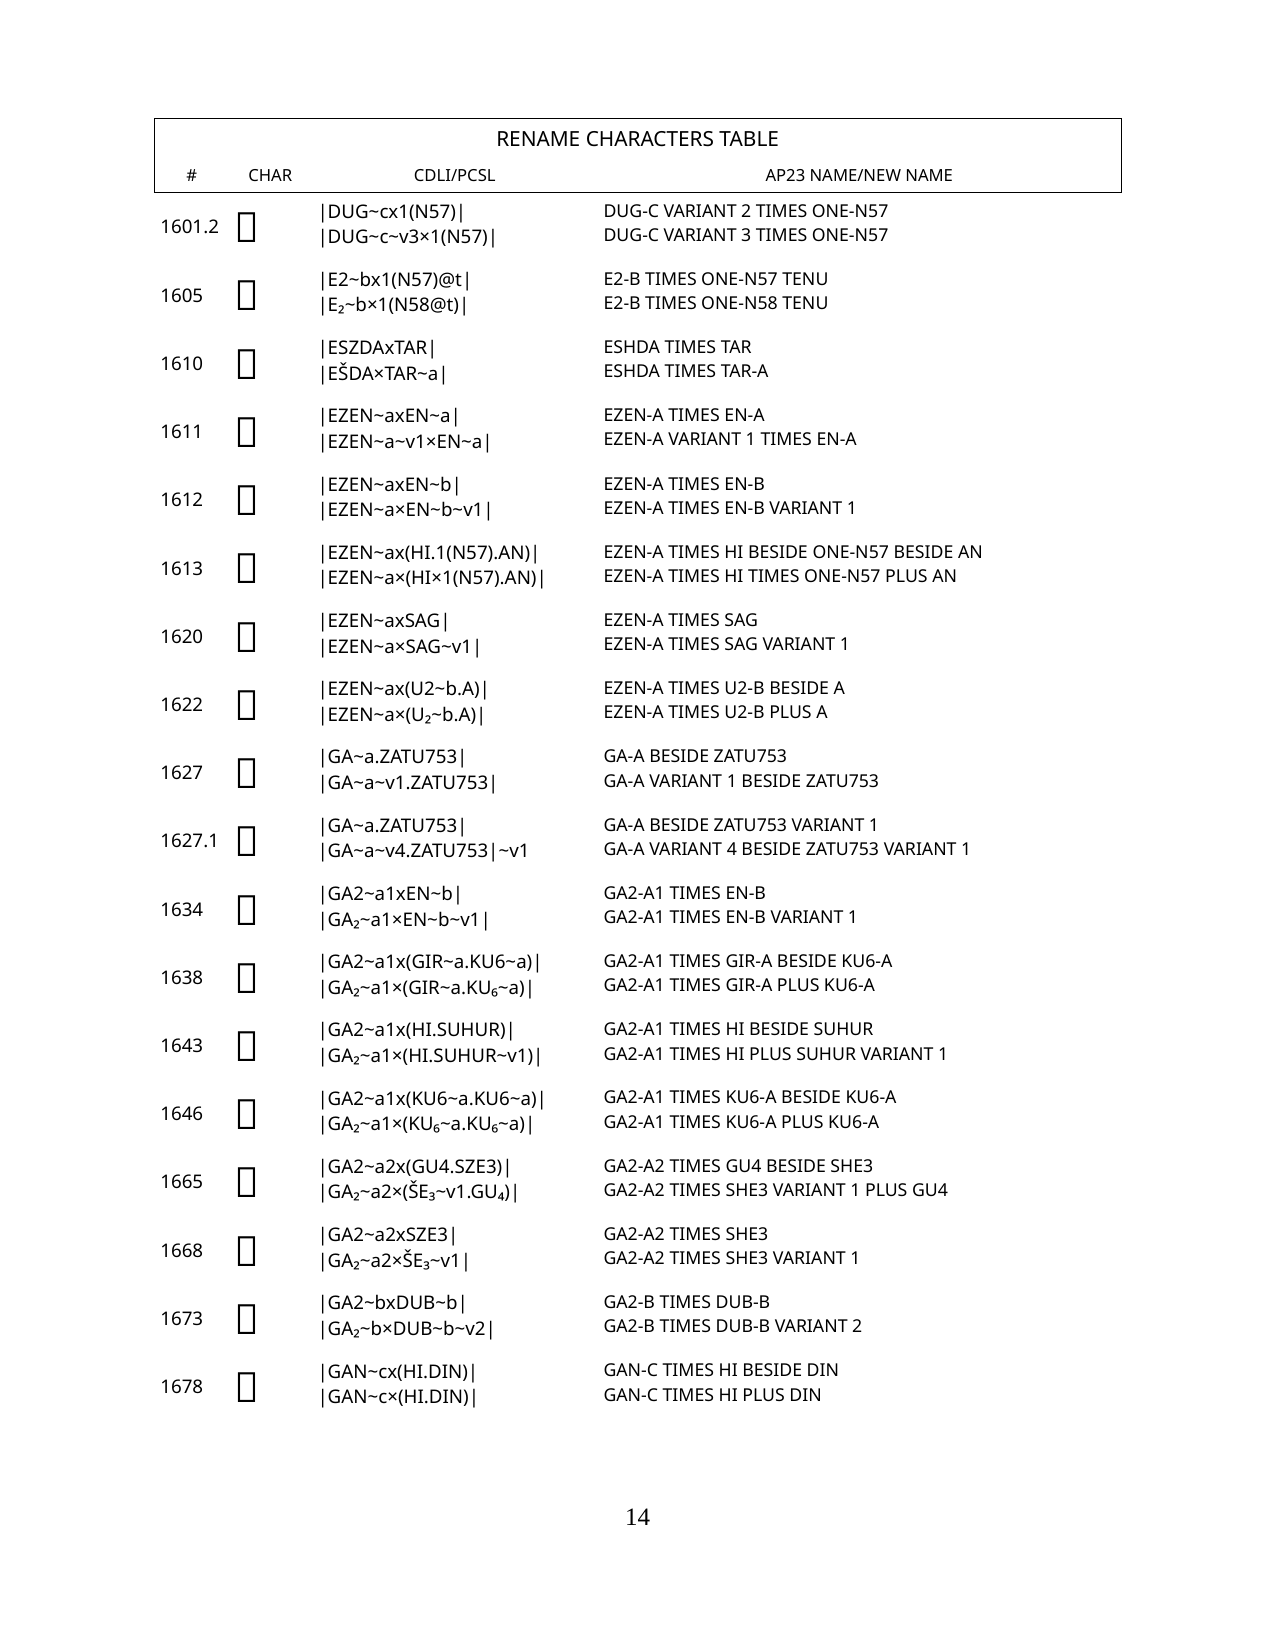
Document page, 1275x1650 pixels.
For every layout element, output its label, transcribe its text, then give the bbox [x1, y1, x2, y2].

table_cell |GA2~bxDUB~b| |GA₂~b×DUB~b~v2| [312, 1284, 597, 1352]
table_cell 𒴖 [228, 1352, 312, 1420]
table_cell # [155, 158, 228, 192]
table_cell 1620 [155, 602, 228, 670]
table_cell 𒳮 [228, 943, 312, 1011]
table_cell 𒳆 [228, 193, 312, 261]
table_cell 𒳒 [228, 534, 312, 602]
table_cell |EZEN~ax(HI.1(N57).AN)| |EZEN~a×(HI×1(N57).AN)| [312, 534, 597, 602]
table_cell |E2~bx1(N57)@t| |E₂~b×1(N58@t)| [312, 261, 597, 329]
table_cell 𒳊 [228, 261, 312, 329]
table_cell 𒳶 [228, 1079, 312, 1147]
table_cell EZEN-A TIMES HI BESIDE ONE-N57 BESIDE AN EZEN-A TIMES HI TIMES ONE-N57 PLUS AN [598, 534, 1121, 602]
table_cell 1627.1 [155, 806, 228, 874]
table_cell 1638 [155, 943, 228, 1011]
table_cell GA2-A1 TIMES HI BESIDE SUHUR GA2-A1 TIMES HI PLUS SUHUR VARIANT 1 [598, 1011, 1121, 1079]
table_cell 𒳳 [228, 1011, 312, 1079]
table_cell |GAN~cx(HI.DIN)| |GAN~c×(HI.DIN)| [312, 1352, 597, 1420]
table_cell 1613 [155, 534, 228, 602]
table_cell 𒳑 [228, 465, 312, 533]
table_cell |EZEN~axEN~b| |EZEN~a×EN~b~v1| [312, 465, 597, 533]
table_cell |EZEN~axEN~a| |EZEN~a~v1×EN~a| [312, 397, 597, 465]
table_cell 1673 [155, 1284, 228, 1352]
table_cell 1634 [155, 875, 228, 943]
table_cell |GA~a.ZATU753| |GA~a~v1.ZATU753| [312, 738, 597, 806]
table_cell 1622 [155, 670, 228, 738]
table_cell 𒴉 [228, 1148, 312, 1216]
table_header RENAME CHARACTERS TABLE [155, 119, 1121, 158]
table_cell |EZEN~axSAG| |EZEN~a×SAG~v1| [312, 602, 597, 670]
table_cell EZEN-A TIMES EN-B EZEN-A TIMES EN-B VARIANT 1 [598, 465, 1121, 533]
table_cell 1605 [155, 261, 228, 329]
table_cell |GA2~a2x(GU4.SZE3)| |GA₂~a2×(ŠE₃~v1.GU₄)| [312, 1148, 597, 1216]
table_cell 1668 [155, 1216, 228, 1284]
table_cell 𒳐 [228, 397, 312, 465]
table_cell 𒴑 [228, 1284, 312, 1352]
table_cell GA2-A2 TIMES GU4 BESIDE SHE3 GA2-A2 TIMES SHE3 VARIANT 1 PLUS GU4 [598, 1148, 1121, 1216]
table_cell AP23 NAME/NEW NAME [598, 158, 1121, 192]
table_cell 1612 [155, 465, 228, 533]
table_cell 1610 [155, 329, 228, 397]
table_cell ESHDA TIMES TAR ESHDA TIMES TAR-A [598, 329, 1121, 397]
table_cell 1627 [155, 738, 228, 806]
table_cell GA2-A2 TIMES SHE3 GA2-A2 TIMES SHE3 VARIANT 1 [598, 1216, 1121, 1284]
table_cell 𒳚 [228, 602, 312, 670]
table_cell |GA2~a1x(HI.SUHUR)| |GA₂~a1×(HI.SUHUR~v1)| [312, 1011, 597, 1079]
table_cell CHAR [228, 158, 312, 192]
table_cell GA-A BESIDE ZATU753 GA-A VARIANT 1 BESIDE ZATU753 [598, 738, 1121, 806]
table_cell 1678 [155, 1352, 228, 1420]
table_cell 𒳣 [228, 806, 312, 874]
table_cell GA2-A1 TIMES EN-B GA2-A1 TIMES EN-B VARIANT 1 [598, 875, 1121, 943]
table_cell 𒳢 [228, 738, 312, 806]
table_cell 𒳏 [228, 329, 312, 397]
table_cell EZEN-A TIMES EN-A EZEN-A VARIANT 1 TIMES EN-A [598, 397, 1121, 465]
table_cell |GA2~a1xEN~b| |GA₂~a1×EN~b~v1| [312, 875, 597, 943]
table_cell 1665 [155, 1148, 228, 1216]
table_cell GA2-A1 TIMES GIR-A BESIDE KU6-A GA2-A1 TIMES GIR-A PLUS KU6-A [598, 943, 1121, 1011]
table_cell E2-B TIMES ONE-N57 TENU E2-B TIMES ONE-N58 TENU [598, 261, 1121, 329]
table_cell GA-A BESIDE ZATU753 VARIANT 1 GA-A VARIANT 4 BESIDE ZATU753 VARIANT 1 [598, 806, 1121, 874]
table_cell 1646 [155, 1079, 228, 1147]
table_cell 𒳪 [228, 875, 312, 943]
table_cell GA2-B TIMES DUB-B GA2-B TIMES DUB-B VARIANT 2 [598, 1284, 1121, 1352]
table_cell EZEN-A TIMES U2-B BESIDE A EZEN-A TIMES U2-B PLUS A [598, 670, 1121, 738]
table_cell 1643 [155, 1011, 228, 1079]
table_cell 𒳜 [228, 670, 312, 738]
table_cell |GA2~a1x(KU6~a.KU6~a)| |GA₂~a1×(KU₆~a.KU₆~a)| [312, 1079, 597, 1147]
table_cell |GA~a.ZATU753| |GA~a~v4.ZATU753|~v1 [312, 806, 597, 874]
table_cell GAN-C TIMES HI BESIDE DIN GAN-C TIMES HI PLUS DIN [598, 1352, 1121, 1420]
table_cell 1601.2 [155, 193, 228, 261]
table_cell |GA2~a1x(GIR~a.KU6~a)| |GA₂~a1×(GIR~a.KU₆~a)| [312, 943, 597, 1011]
table_cell CDLI/PCSL [312, 158, 597, 192]
table_cell EZEN-A TIMES SAG EZEN-A TIMES SAG VARIANT 1 [598, 602, 1121, 670]
table_cell |GA2~a2xSZE3| |GA₂~a2×ŠE₃~v1| [312, 1216, 597, 1284]
table_cell 𒴌 [228, 1216, 312, 1284]
table_cell 1611 [155, 397, 228, 465]
table_cell |EZEN~ax(U2~b.A)| |EZEN~a×(U₂~b.A)| [312, 670, 597, 738]
table_cell |DUG~cx1(N57)| |DUG~c~v3×1(N57)| [312, 193, 597, 261]
table_cell |ESZDAxTAR| |EŠDA×TAR~a| [312, 329, 597, 397]
table_cell DUG-C VARIANT 2 TIMES ONE-N57 DUG-C VARIANT 3 TIMES ONE-N57 [598, 193, 1121, 261]
table_cell GA2-A1 TIMES KU6-A BESIDE KU6-A GA2-A1 TIMES KU6-A PLUS KU6-A [598, 1079, 1121, 1147]
